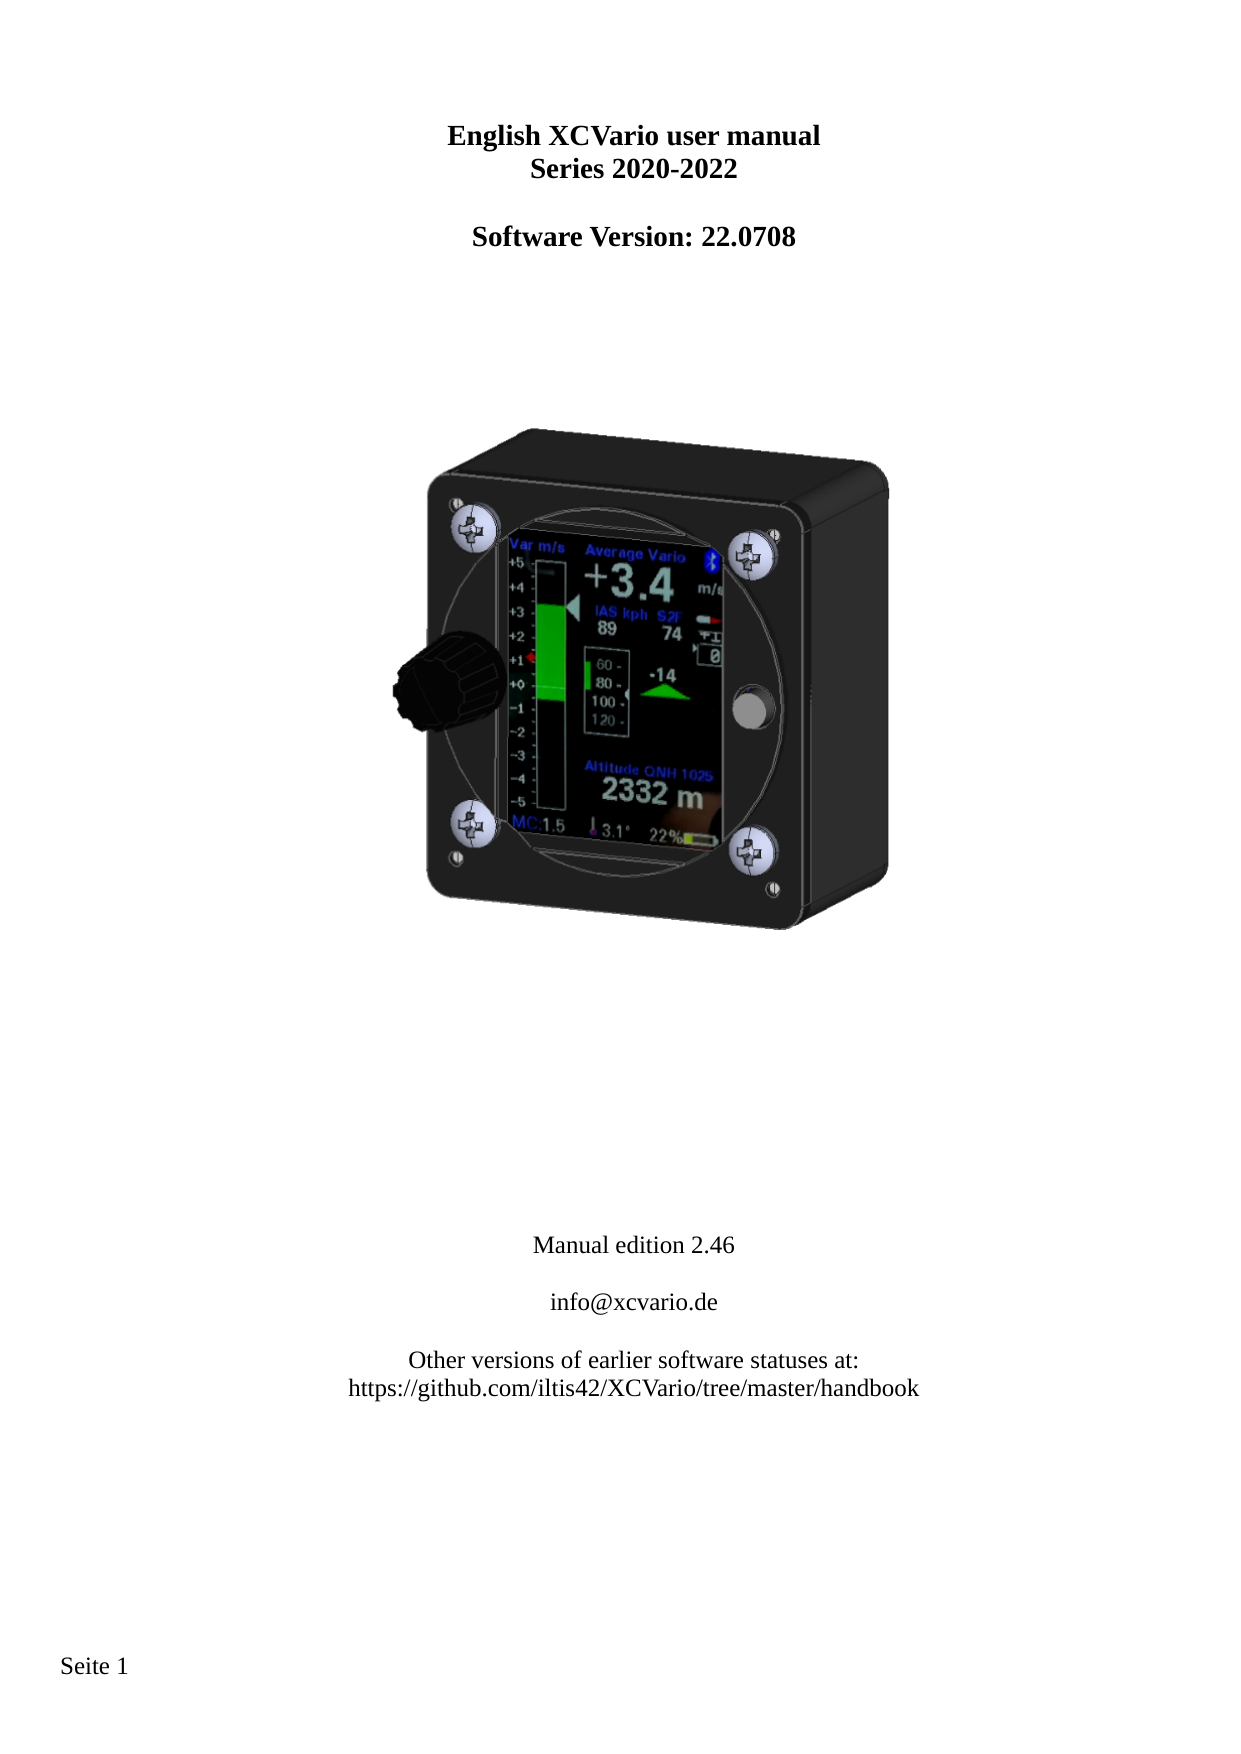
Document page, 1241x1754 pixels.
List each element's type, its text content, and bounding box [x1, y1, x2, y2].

text Other versions of earlier software statuses at: [60, 1345, 1207, 1373]
picture [376, 399, 891, 931]
text Manual edition 2.46 [60, 1230, 1207, 1258]
text English XCVario user manual Series 2020-2022 Software Version: 22.0708 [60, 118, 1207, 281]
text https://github.com/iltis42/XCVario/tree/master/handbook [60, 1373, 1207, 1402]
text info@xcvario.de [60, 1287, 1207, 1316]
